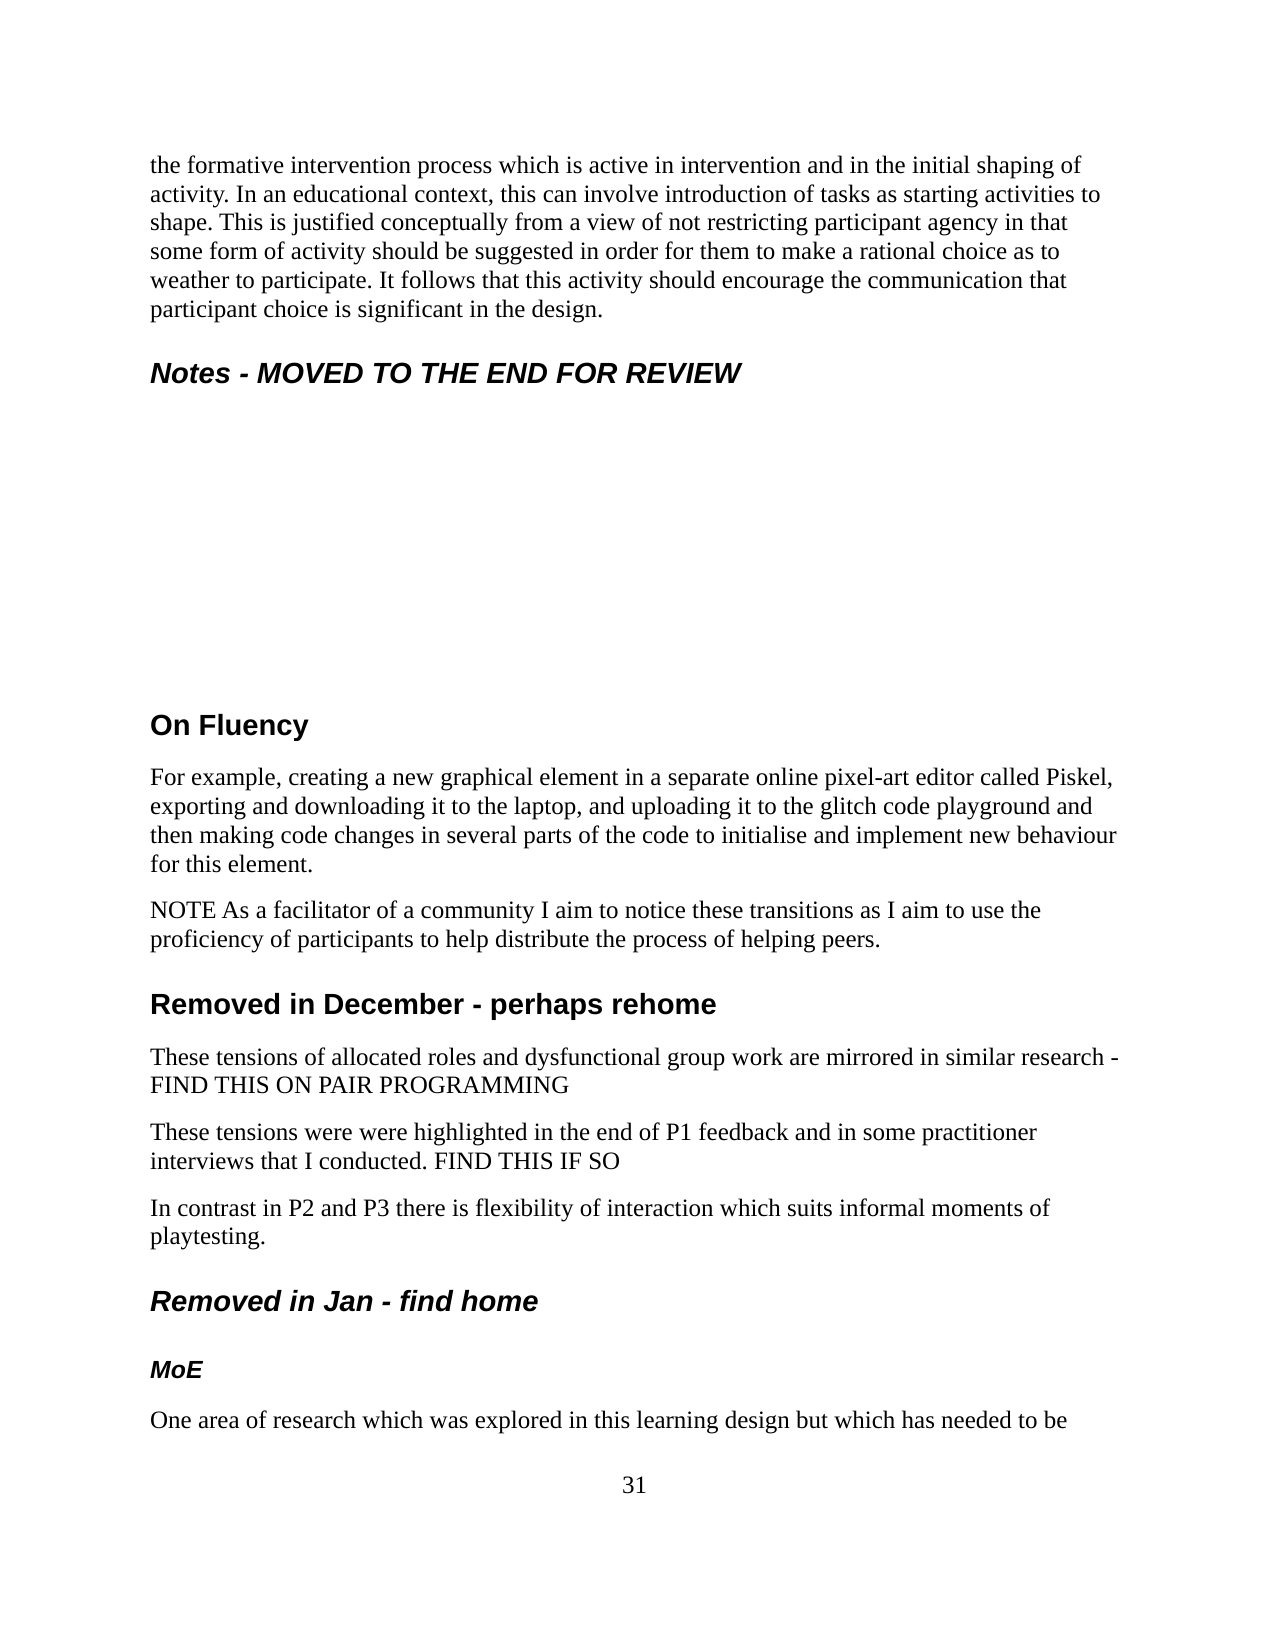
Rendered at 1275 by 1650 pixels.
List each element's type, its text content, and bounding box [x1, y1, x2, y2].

text These tensions were were highlighted in the end of P1 feedback and in some practitioner interviews that I conducted. FIND THIS IF SO [150, 1117, 1125, 1175]
text NOTE As a facilitator of a community I aim to notice these transitions as I aim to use the proficiency of participants to help distribute the process of helping peers. [150, 895, 1125, 953]
text the formative intervention process which is active in intervention and in the initial shaping of activity. In an educational context, this can involve introduction of tasks as starting activities to shape. This is justified conceptually from a view of not restricting participant agency in that some form of activity should be suggested in order for them to make a rational choice as to weather to participate. It follows that this activity should encourage the communication that participant choice is significant in the design. [150, 150, 1125, 322]
text For example, creating a new graphical element in a separate online pixel-art editor called Piskel, exporting and downloading it to the laptop, and uploading it to the glitch code playground and then making code changes in several parts of the code to initialise and implement new behaviour for this element. [150, 762, 1125, 877]
subtitle Notes - MOVED TO THE END FOR REVIEW [150, 356, 1125, 390]
subtitle Removed in December - perhaps rehome [150, 987, 1125, 1020]
subtitle On Fluency [150, 707, 1125, 741]
subtitle Removed in Jan - find home [150, 1284, 1125, 1318]
text These tensions of allocated roles and dysfunctional group work are mirrored in similar research - FIND THIS ON PAIR PROGRAMMING [150, 1042, 1125, 1099]
subtitle MoE [150, 1355, 1125, 1384]
text In contrast in P2 and P3 there is flexibility of interaction which suits informal moments of playtesting. [150, 1193, 1125, 1250]
text One area of research which was explored in this learning design but which has needed to be [150, 1405, 1125, 1434]
